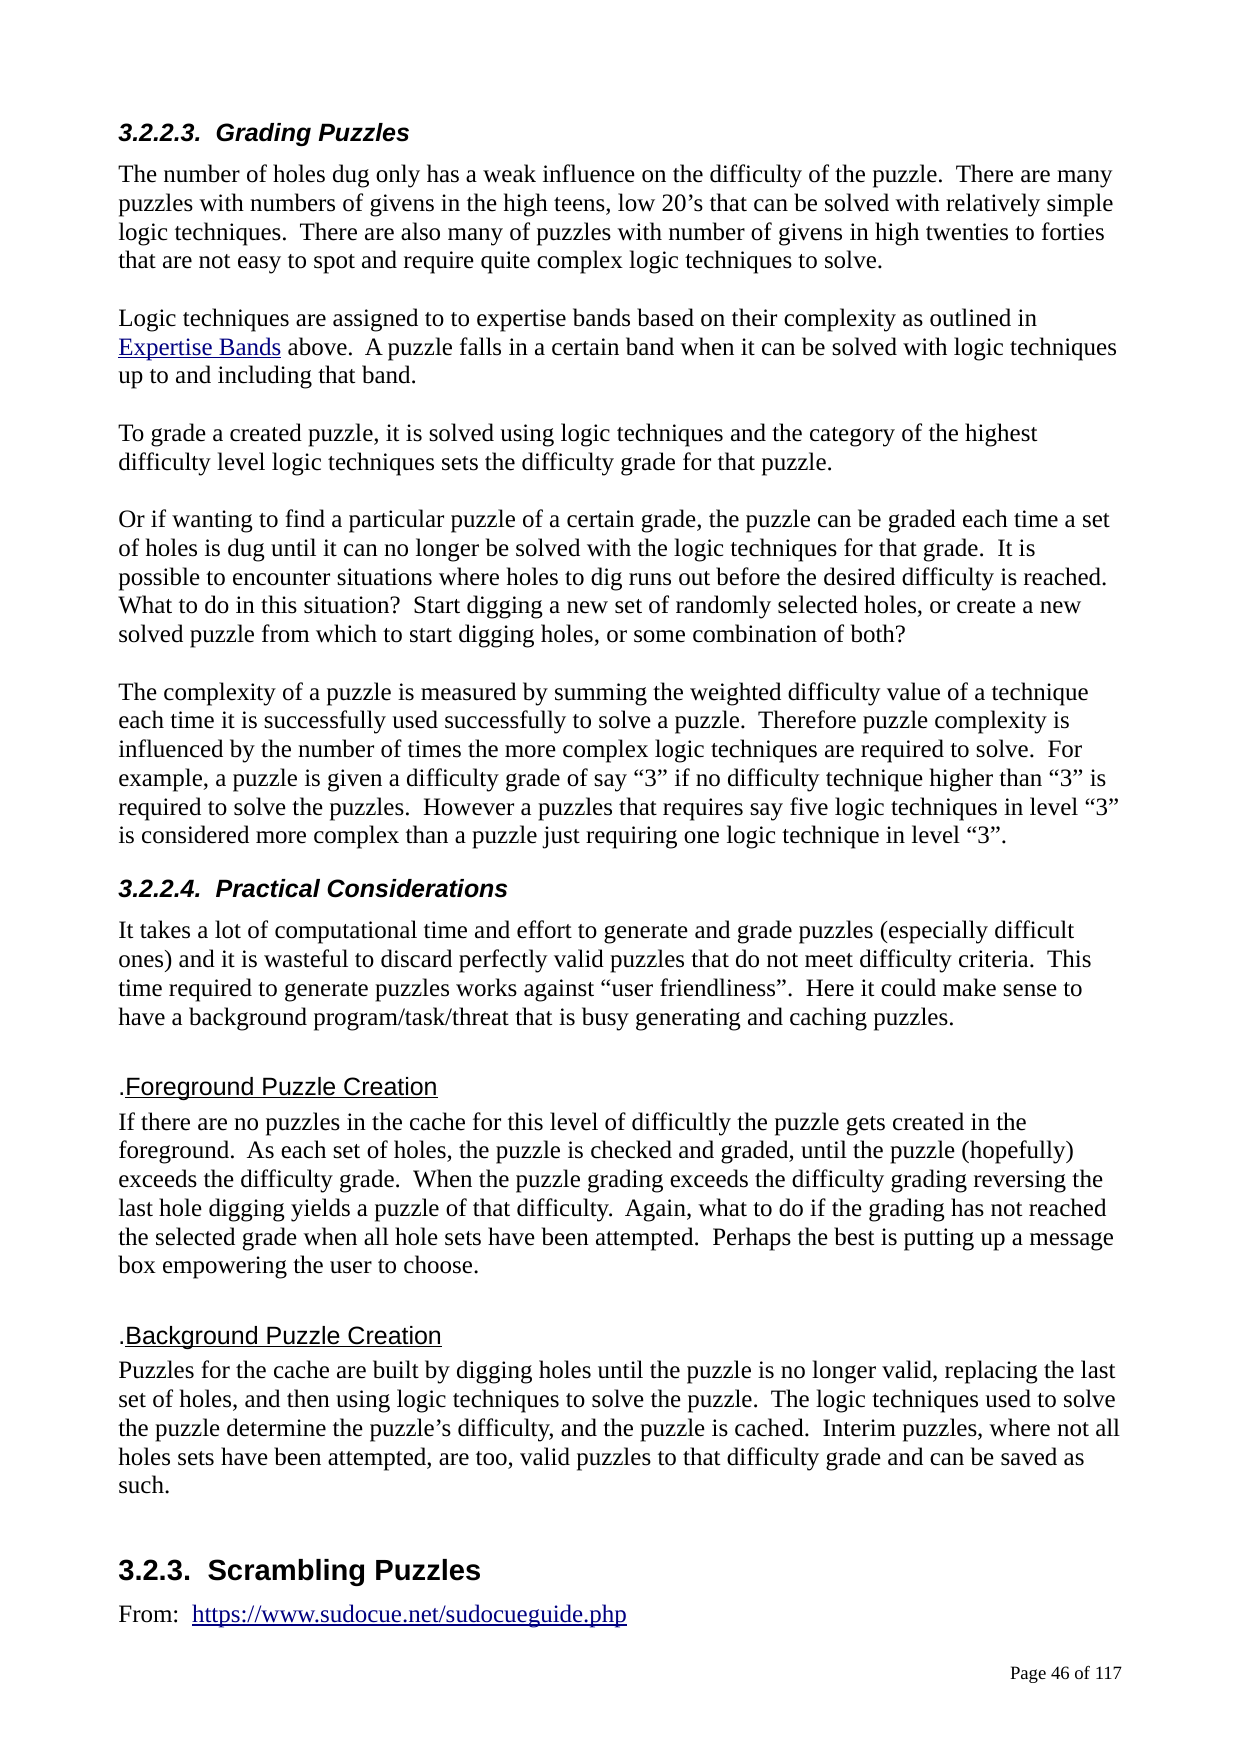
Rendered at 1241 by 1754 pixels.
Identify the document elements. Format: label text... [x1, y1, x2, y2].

subtitle Background Puzzle Creation [118, 1321, 1122, 1349]
text The complexity of a puzzle is measured by summing the weighted difficulty value of a technique each time it is successfully used successfully to solve a puzzle. Therefore puzzle complexity is influenced by the number of times the more complex logic techniques are required to solve. For example, a puzzle is given a difficulty grade of say “3” if no difficulty technique higher than “3” is required to solve the puzzles. However a puzzles that requires say five logic techniques in level “3” is considered more complex than a puzzle just requiring one logic technique in level “3”. [118, 677, 1122, 849]
text The number of holes dug only has a weak influence on the difficulty of the puzzle. There are many puzzles with numbers of givens in the high teens, low 20’s that can be solved with relatively simple logic techniques. There are also many of puzzles with number of givens in high twenties to forties that are not easy to spot and require quite complex logic techniques to solve. [118, 159, 1122, 274]
subtitle Scrambling Puzzles [118, 1553, 1122, 1587]
subtitle Foreground Puzzle Creation [118, 1072, 1122, 1101]
subtitle Practical Considerations [118, 874, 1122, 903]
text Or if wanting to find a particular puzzle of a certain grade, the puzzle can be graded each time a set of holes is dug until it can no longer be solved with the logic techniques for that grade. It is possible to encounter situations where holes to dig runs out before the desired difficulty is reached. What to do in this situation? Start digging a new set of randomly selected holes, or create a new solved puzzle from which to start digging holes, or some combination of both? [118, 504, 1122, 648]
text Logic techniques are assigned to to expertise bands based on their complexity as outlined in Expertise Bands above. A puzzle falls in a certain band when it can be solved with logic techniques up to and including that band. [118, 303, 1122, 389]
text From: https://www.sudocue.net/sudocueguide.php [118, 1599, 1122, 1628]
text It takes a lot of computational time and effort to generate and grade puzzles (especially difficult ones) and it is wasteful to discard perfectly valid puzzles that do not meet difficulty criteria. This time required to generate puzzles works against “user friendliness”. Here it could make sense to have a background program/task/threat that is busy generating and caching puzzles. [118, 916, 1122, 1031]
text Puzzles for the cache are built by digging holes until the puzzle is no longer valid, replacing the last set of holes, and then using logic techniques to solve the puzzle. The logic techniques used to solve the puzzle determine the puzzle’s difficulty, and the puzzle is cached. Interim puzzles, where not all holes sets have been attempted, are too, valid puzzles to that difficulty grade and can be saved as such. [118, 1356, 1122, 1499]
text If there are no puzzles in the cache for this level of difficultly the puzzle gets created in the foreground. As each set of holes, the puzzle is checked and graded, until the puzzle (hopefully) exceeds the difficulty grade. When the puzzle grading exceeds the difficulty grading reversing the last hole digging yields a puzzle of that difficulty. Again, what to do if the grading has not reached the selected grade when all hole sets have been attempted. Perhaps the best is putting up a message box empowering the user to choose. [118, 1107, 1122, 1279]
text To grade a created puzzle, it is solved using logic techniques and the category of the highest difficulty level logic techniques sets the difficulty grade for that puzzle. [118, 418, 1122, 476]
subtitle Grading Puzzles [118, 118, 1122, 147]
